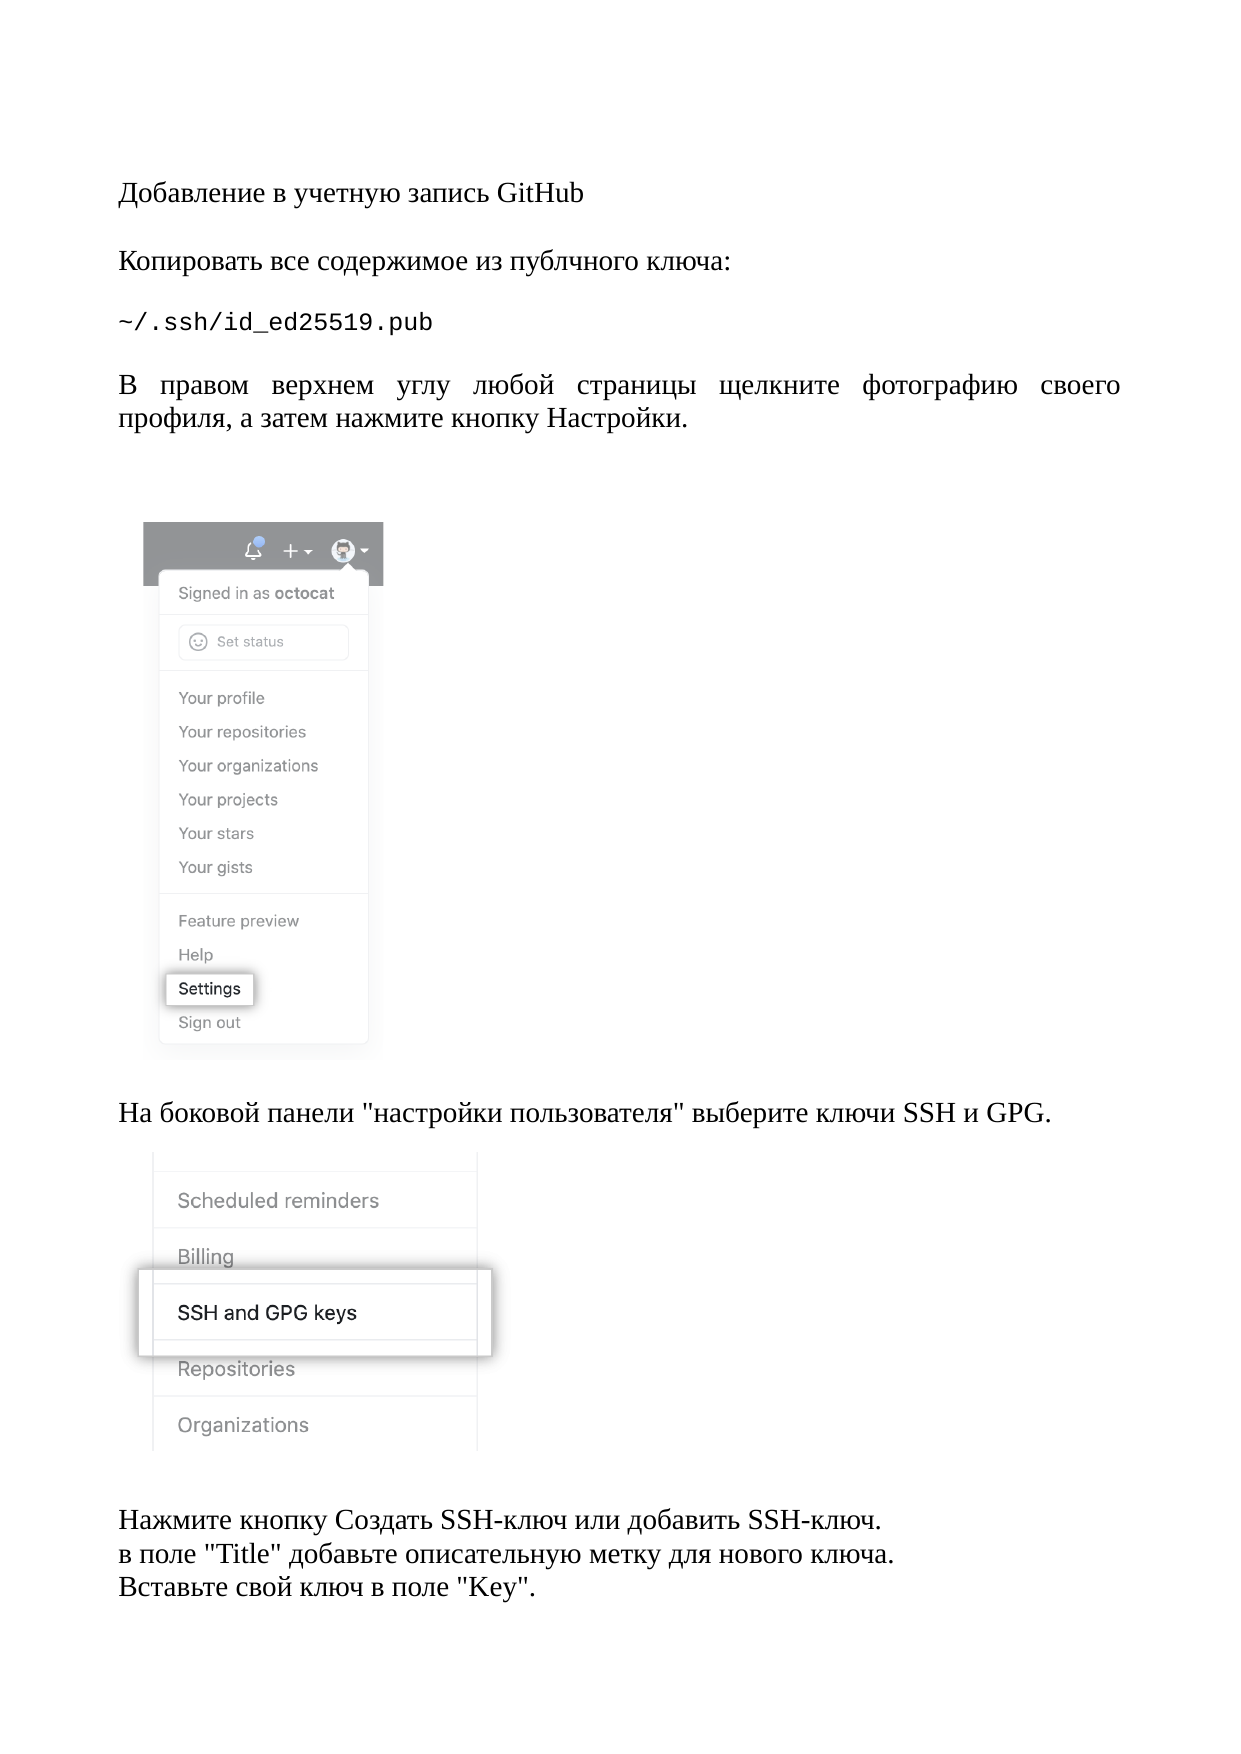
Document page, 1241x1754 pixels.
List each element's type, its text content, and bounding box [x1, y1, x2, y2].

picture [143, 522, 384, 1060]
text в поле "Title" добавьте описательную метку для нового ключа. [118, 1536, 1122, 1569]
text В правом верхнем углу любой страницы щелкните фотографию своего профиля, а затем нажмите кнопку Настройки. [118, 367, 1122, 434]
picture [118, 1152, 513, 1451]
text Добавление в учетную запись GitHub [118, 176, 1122, 209]
text Копировать все содержимое из публчного ключа: [118, 243, 1122, 276]
text ~/.ssh/id_ed25519.pub [118, 310, 1122, 338]
text Вставьте свой ключ в поле "Key". [118, 1569, 1122, 1603]
text Нажмите кнопку Создать SSH-ключ или добавить SSH-ключ. [118, 1502, 1122, 1536]
text На боковой панели "настройки пользователя" выберите ключи SSH и GPG. [118, 1095, 1122, 1129]
